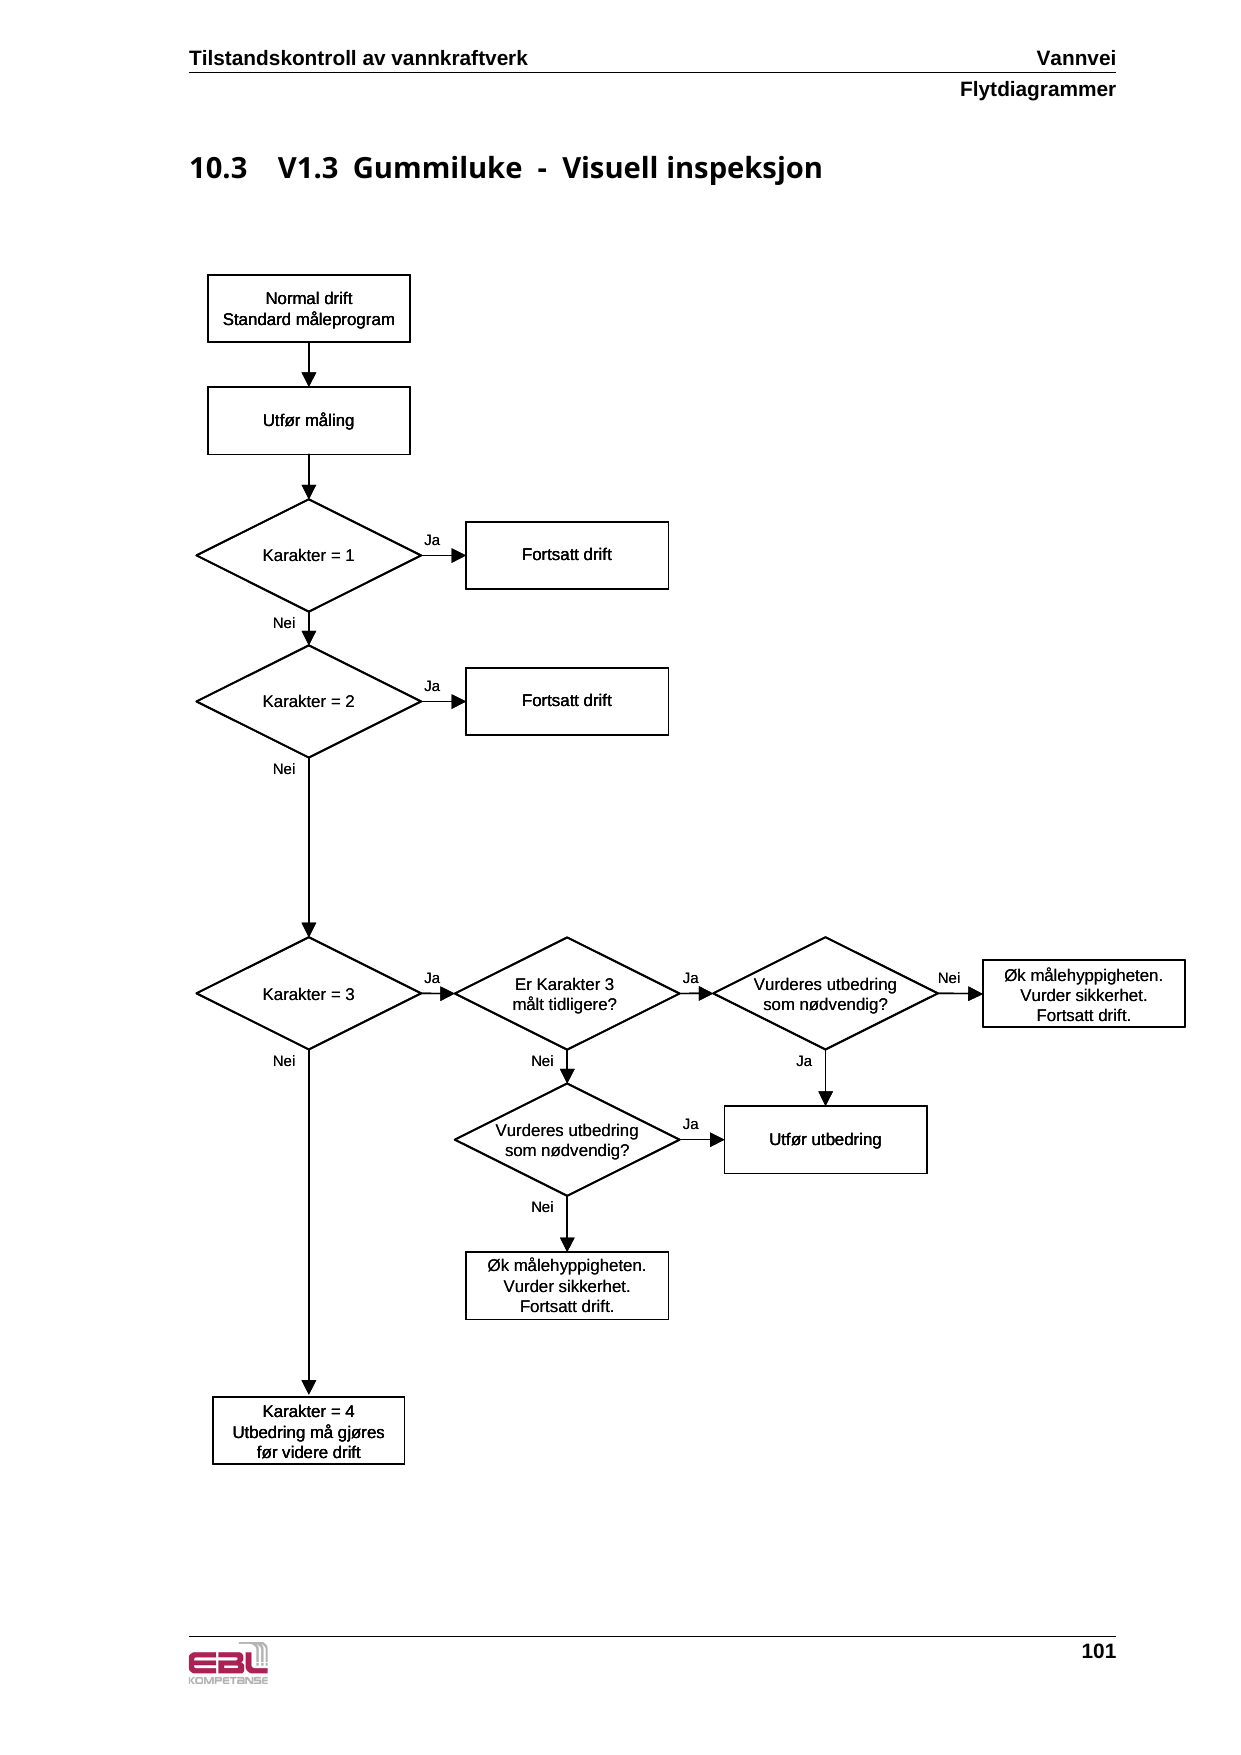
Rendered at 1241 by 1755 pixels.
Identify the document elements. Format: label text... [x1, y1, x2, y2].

subtitle V1.3 Gummiluke - Visuell inspeksjon [189, 148, 1116, 187]
